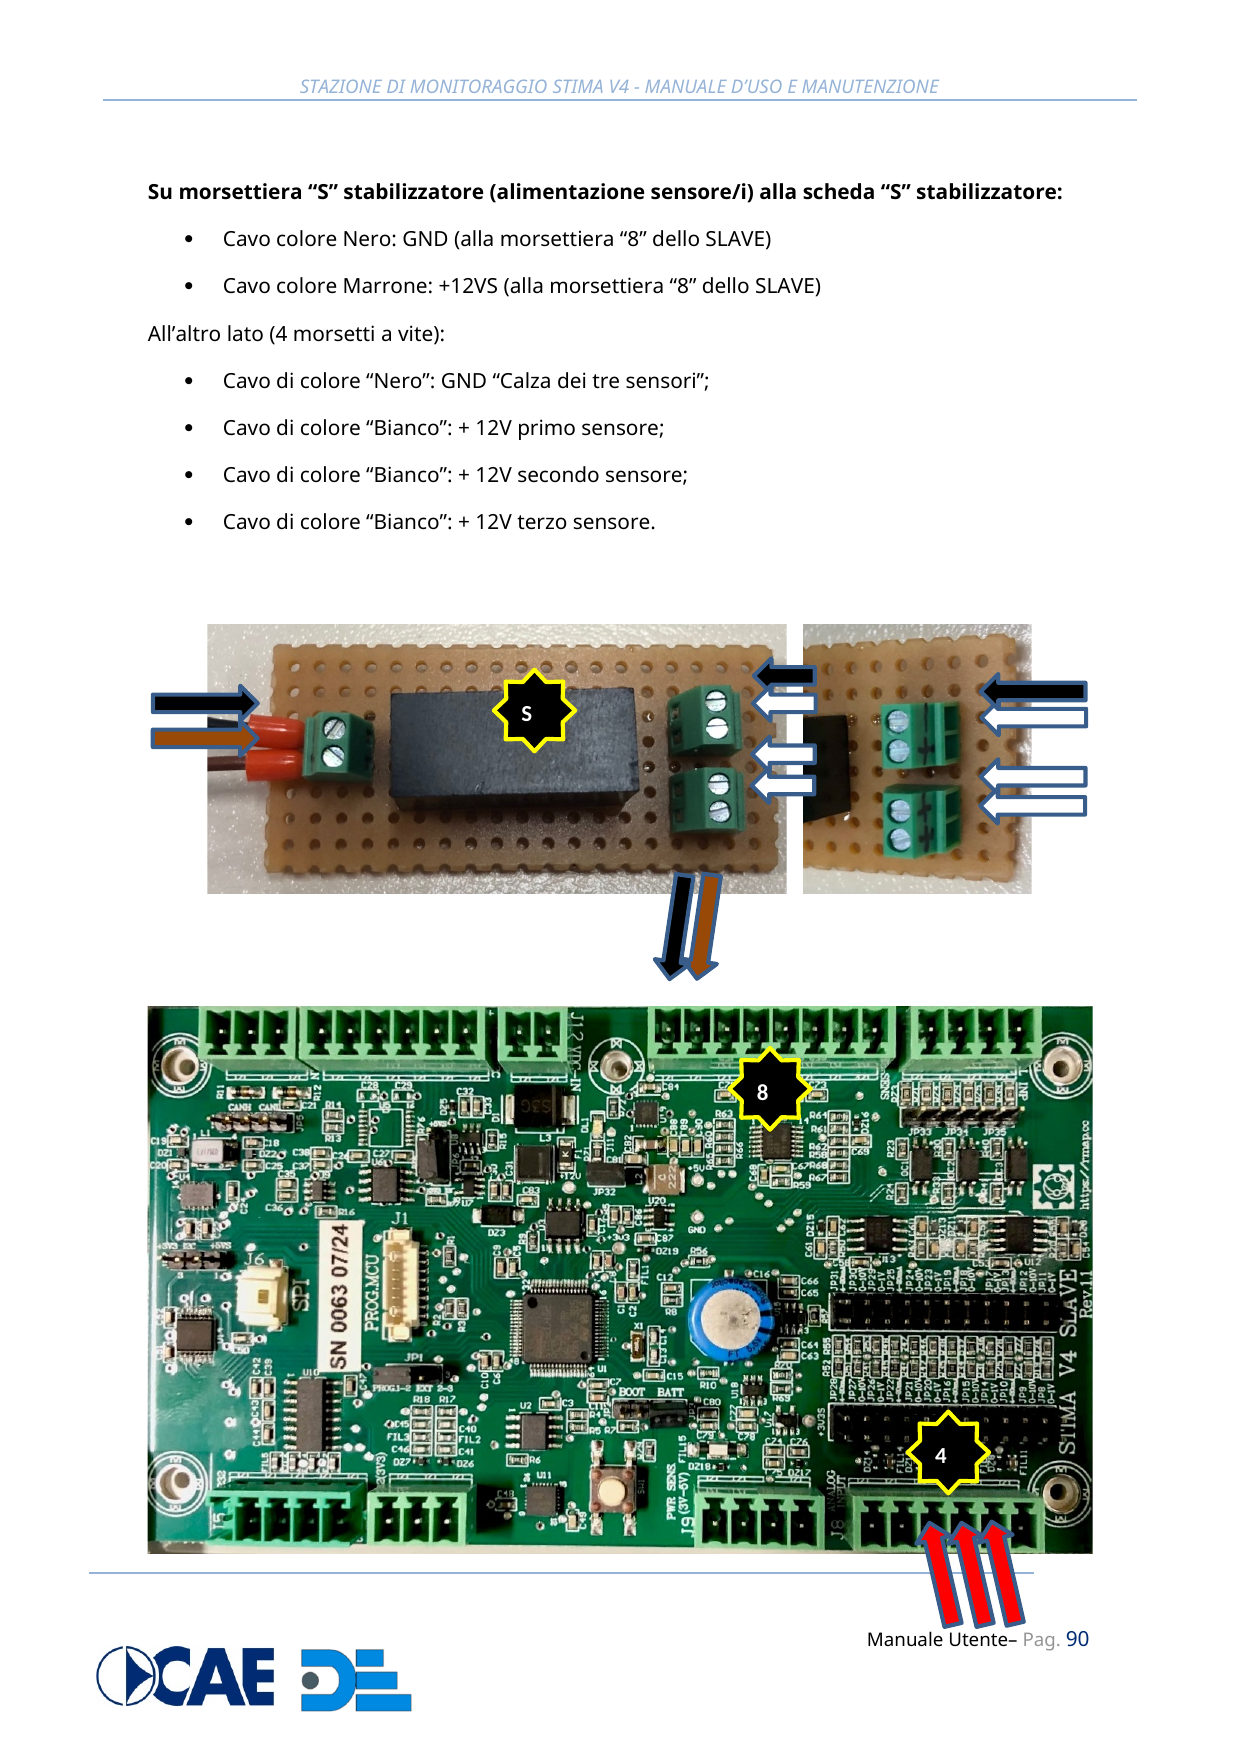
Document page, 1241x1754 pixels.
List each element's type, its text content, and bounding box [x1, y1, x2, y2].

list Cavo colore Nero: GND (alla morsettiera “8” dello SLAVE) [185, 224, 1092, 253]
list Cavo di colore “Bianco”: + 12V secondo sensore; [185, 460, 1092, 489]
text Su morsettiera “S” stabilizzatore (alimentazione sensore/i) alla scheda “S” stabilizzatore: [148, 177, 1092, 206]
text All’altro lato (4 morsetti a vite): [148, 319, 1092, 347]
list Cavo di colore “Bianco”: + 12V terzo sensore. [185, 507, 1092, 536]
list Cavo di colore “Nero”: GND “Calza dei tre sensori”; [185, 366, 1092, 394]
list Cavo di colore “Bianco”: + 12V primo sensore; [185, 413, 1092, 442]
list Cavo colore Marrone: +12VS (alla morsettiera “8” dello SLAVE) [185, 272, 1092, 300]
